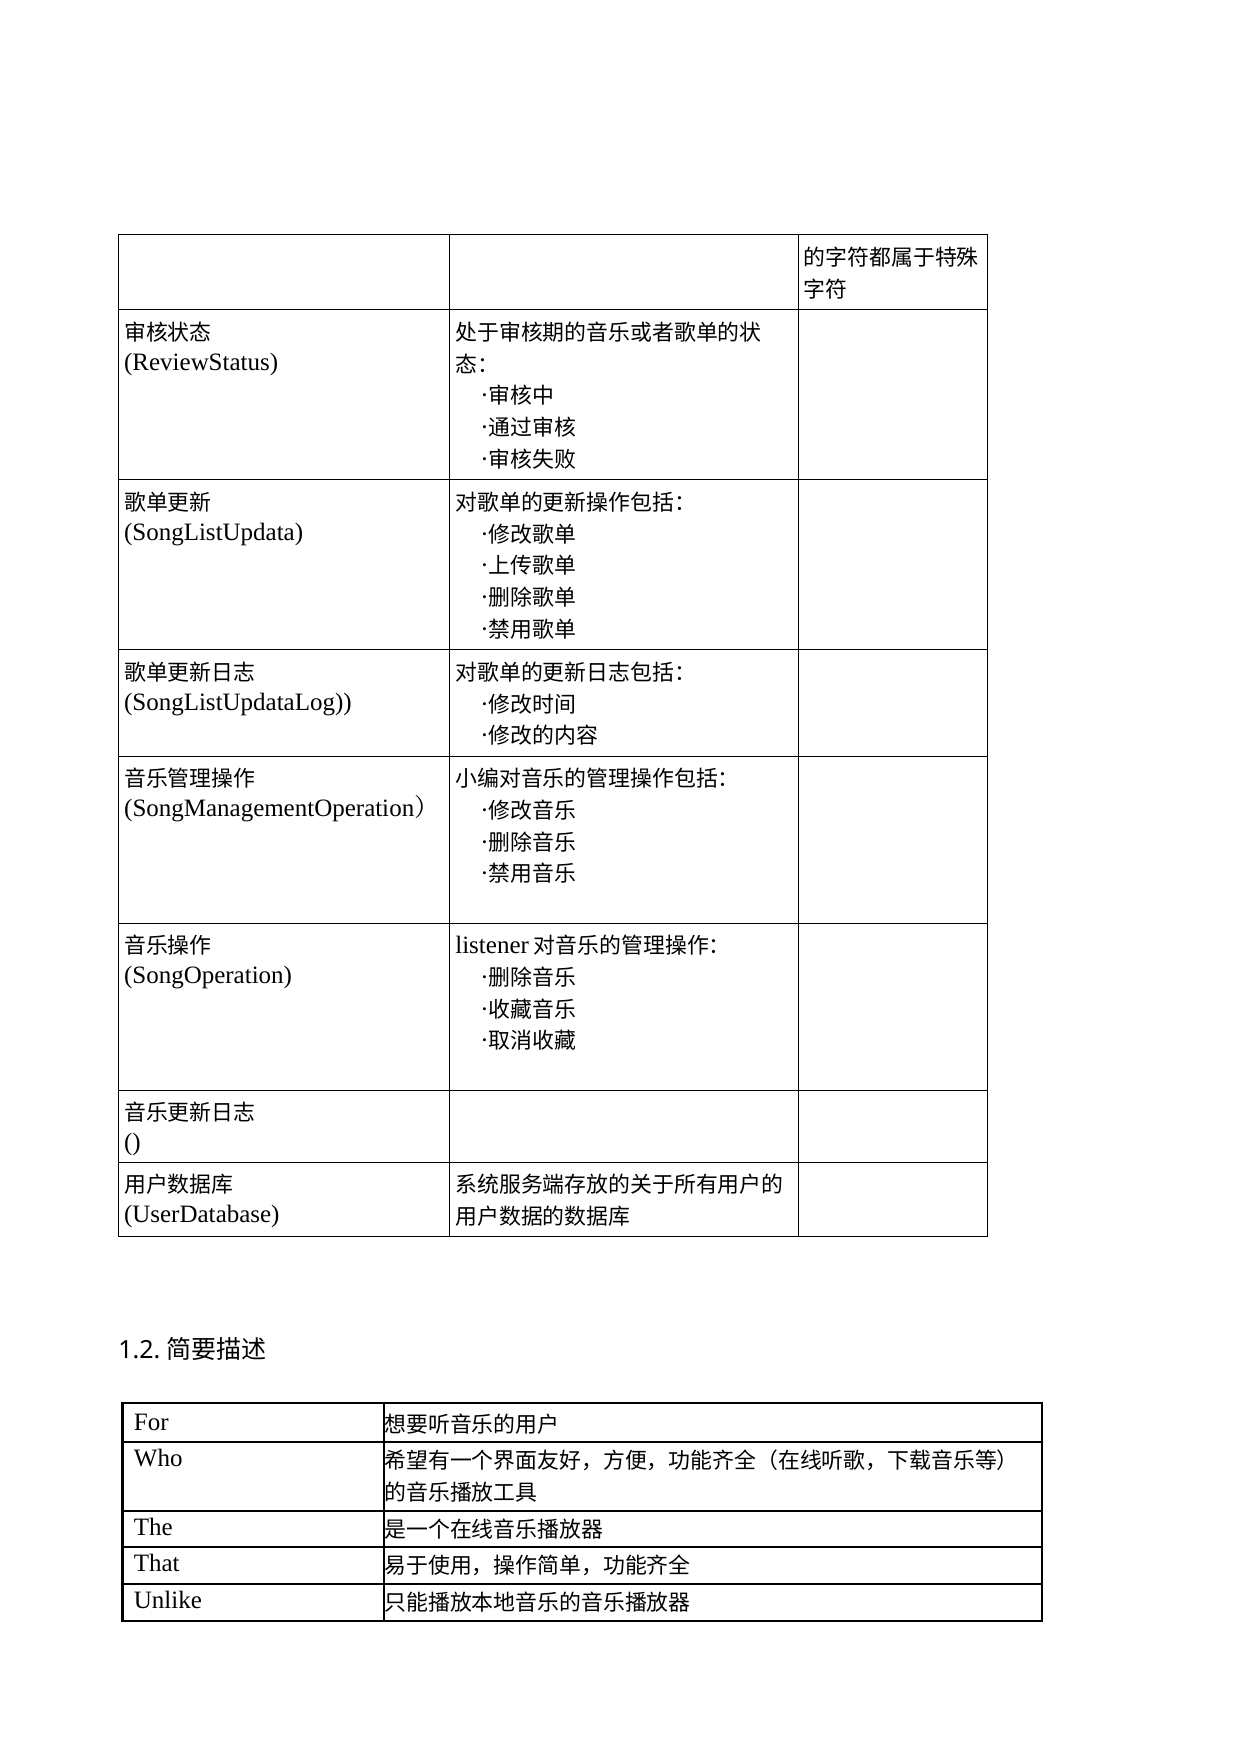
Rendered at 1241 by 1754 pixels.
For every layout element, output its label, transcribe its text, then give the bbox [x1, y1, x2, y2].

table_cell 音乐操作 (SongOperation) [119, 924, 449, 1089]
table_cell 音乐管理操作(SongManagementOperation） [119, 757, 449, 923]
table_cell [119, 235, 449, 309]
table_cell Who [124, 1443, 383, 1509]
table_cell [799, 1163, 987, 1236]
table_cell The [124, 1512, 383, 1546]
subtitle 简要描述 [118, 1329, 1122, 1366]
table_header For [124, 1404, 383, 1441]
table_cell 歌单更新 (SongListUpdata) [119, 480, 449, 649]
table_cell [799, 757, 987, 923]
table_cell 用户数据库 (UserDatabase) [119, 1163, 449, 1236]
table_cell 系统服务端存放的关于所有用户的用户数据的数据库 [450, 1163, 798, 1236]
table_cell 小编对音乐的管理操作包括： ·修改音乐 ·删除音乐 ·禁用音乐 [450, 757, 798, 923]
table_cell 易于使用，操作简单，功能齐全 [385, 1548, 1041, 1583]
table_cell [450, 1091, 798, 1162]
table_cell [450, 235, 798, 309]
table_cell That [124, 1548, 383, 1583]
table_cell 只能播放本地音乐的音乐播放器 [385, 1585, 1041, 1619]
table_cell 的字符都属于特殊字符 [799, 235, 987, 309]
table_cell listener对音乐的管理操作： ·删除音乐 ·收藏音乐 ·取消收藏 [450, 924, 798, 1089]
table_cell [799, 480, 987, 649]
table_cell 审核状态 (ReviewStatus) [119, 310, 449, 479]
table_cell [799, 310, 987, 479]
table_cell [799, 924, 987, 1089]
table_cell 音乐更新日志 () [119, 1091, 449, 1162]
table_cell 歌单更新日志 (SongListUpdataLog)) [119, 650, 449, 756]
table_cell [799, 650, 987, 756]
table_header 想要听音乐的用户 [385, 1404, 1041, 1441]
table_cell 处于审核期的音乐或者歌单的状态： ·审核中 ·通过审核 ·审核失败 [450, 310, 798, 479]
table_cell [799, 1091, 987, 1162]
table_cell 是一个在线音乐播放器 [385, 1512, 1041, 1546]
table_cell 希望有一个界面友好，方便，功能齐全（在线听歌，下载音乐等）的音乐播放工具 [385, 1443, 1041, 1509]
table_cell Unlike [124, 1585, 383, 1619]
table_cell 对歌单的更新操作包括： ·修改歌单 ·上传歌单 ·删除歌单 ·禁用歌单 [450, 480, 798, 649]
table_cell 对歌单的更新日志包括： ·修改时间 ·修改的内容 [450, 650, 798, 756]
